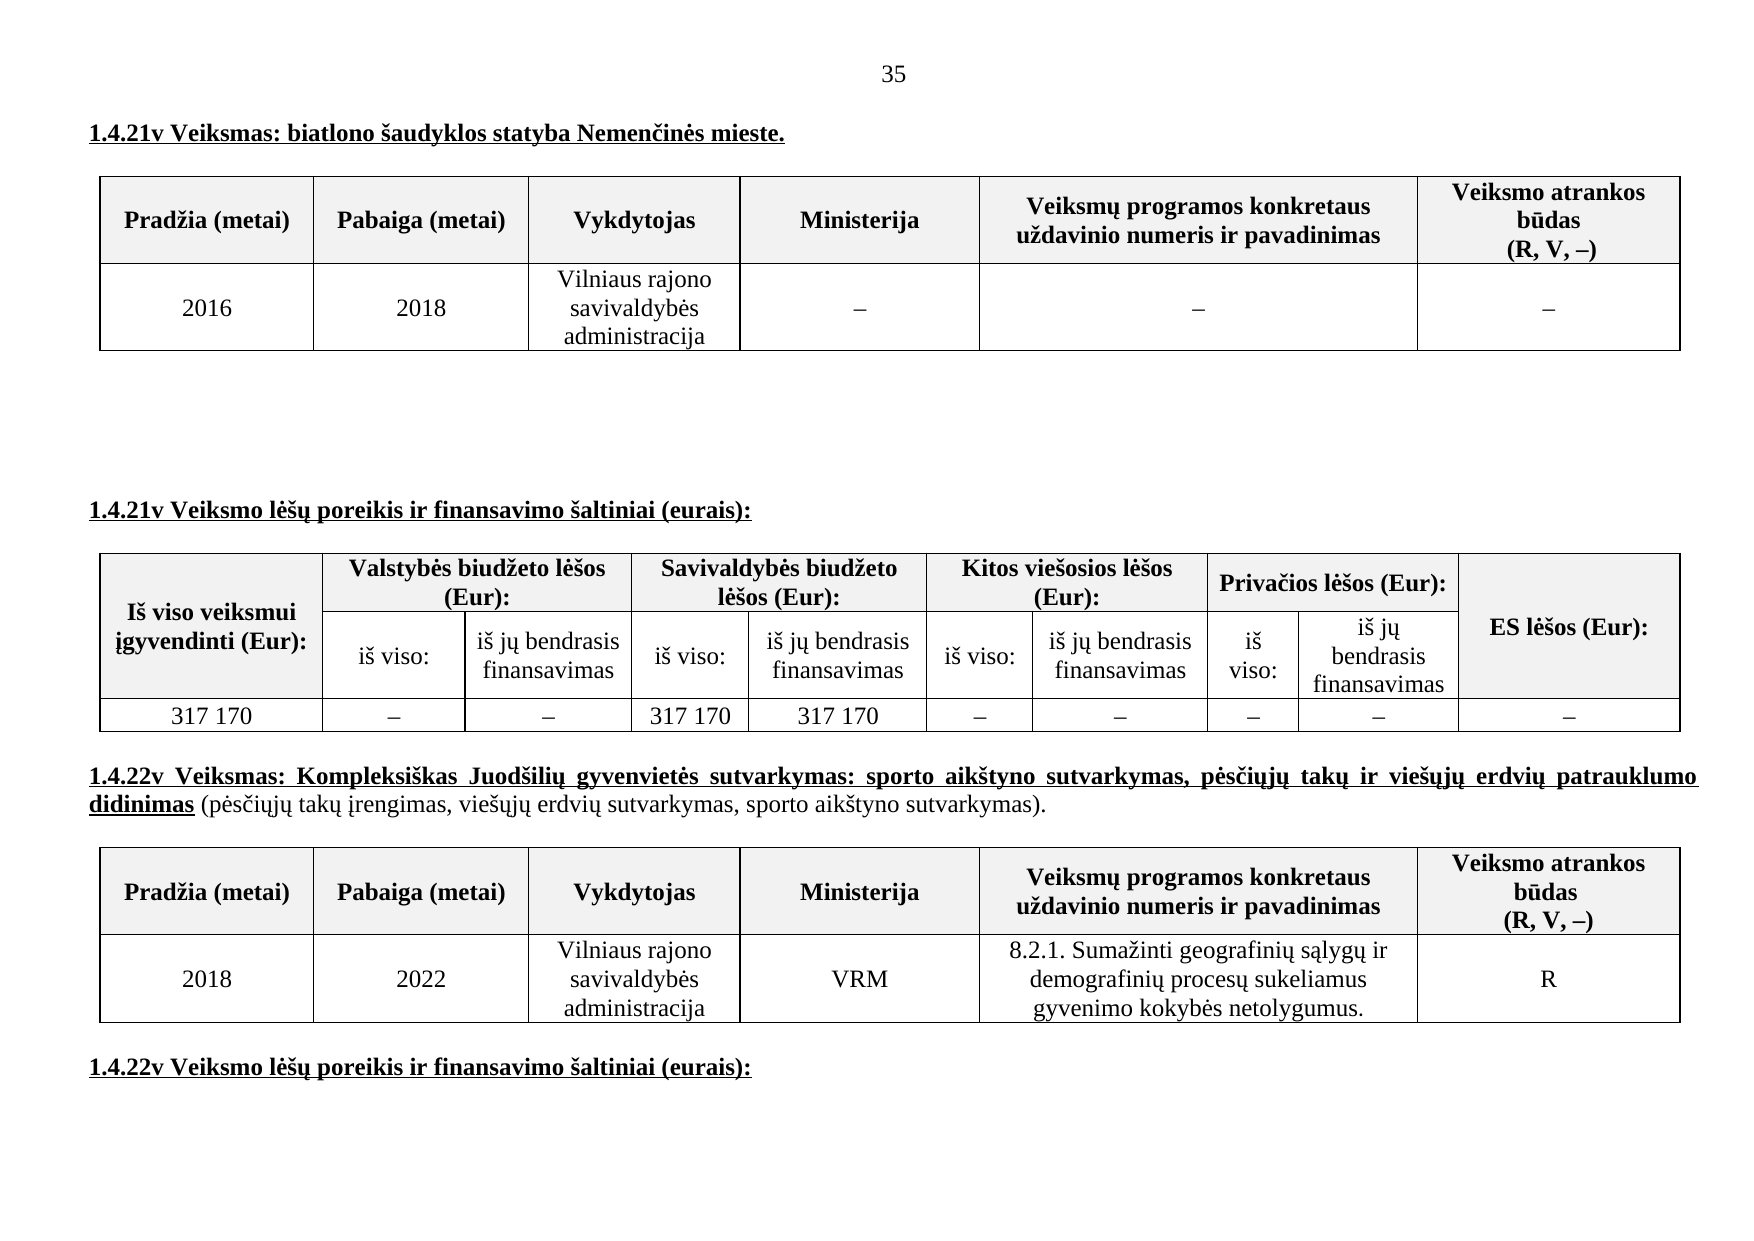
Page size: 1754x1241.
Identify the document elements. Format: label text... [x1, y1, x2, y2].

table_header Vykdytojas [529, 177, 739, 263]
text 1.4.21v Veiksmas: biatlono šaudyklos statyba Nemenčinės mieste. [89, 118, 1698, 147]
table_header Ministerija [741, 177, 979, 263]
table_cell – [1208, 699, 1298, 731]
table_cell VRM [741, 935, 979, 1022]
table_cell iš viso: [1208, 612, 1298, 698]
table_header Pabaiga (metai) [314, 177, 528, 263]
table_header Pabaiga (metai) [314, 848, 528, 934]
table_header Veiksmo atrankos būdas (R, V, –) [1418, 848, 1679, 934]
table_cell – [741, 264, 979, 350]
table_cell 8.2.1. Sumažinti geografinių sąlygų ir demografinių procesų sukeliamus gyvenimo kokybės netolygumus. [980, 935, 1417, 1022]
table_header Valstybės biudžeto lėšos (Eur): [323, 554, 631, 611]
table_cell Vilniaus rajono savivaldybės administracija [529, 935, 739, 1022]
table_cell 2018 [101, 935, 313, 1022]
text 1.4.22v Veiksmas: Kompleksiškas Juodšilių gyvenvietės sutvarkymas: sporto aikštyno sutvarkymas, pėsčiųjų takų ir viešųjų erdvių patrauklumo [89, 761, 1698, 786]
table_cell – [1418, 264, 1679, 350]
table_cell 2016 [101, 264, 313, 350]
table_cell iš jų bendrasis finansavimas [466, 612, 631, 698]
table_header Iš viso veiksmui įgyvendinti (Eur): [101, 554, 322, 698]
table_cell R [1418, 935, 1679, 1022]
table_header ES lėšos (Eur): [1459, 554, 1679, 698]
table_header Savivaldybės biudžeto lėšos (Eur): [632, 554, 926, 611]
table_header Pradžia (metai) [101, 177, 313, 263]
table_cell 2022 [314, 935, 528, 1022]
table_cell – [1033, 699, 1207, 731]
table_cell 2018 [314, 264, 528, 350]
table_header Vykdytojas [529, 848, 739, 934]
table_cell iš viso: [323, 612, 464, 698]
table_cell iš jų bendrasis finansavimas [749, 612, 926, 698]
table_cell – [323, 699, 464, 731]
table_cell 317 170 [101, 699, 322, 731]
table_cell – [466, 699, 631, 731]
table_cell iš viso: [927, 612, 1032, 698]
table_cell 317 170 [632, 699, 748, 731]
table_header Veiksmų programos konkretaus uždavinio numeris ir pavadinimas [980, 177, 1417, 263]
table_header Veiksmų programos konkretaus uždavinio numeris ir pavadinimas [980, 848, 1417, 934]
text 1.4.21v Veiksmo lėšų poreikis ir finansavimo šaltiniai (eurais): [89, 495, 1698, 524]
table_header Pradžia (metai) [101, 848, 313, 934]
table_cell – [927, 699, 1032, 731]
table_cell iš jų bendrasis finansavimas [1299, 612, 1458, 698]
table_cell iš jų bendrasis finansavimas [1033, 612, 1207, 698]
table_header Privačios lėšos (Eur): [1208, 554, 1458, 611]
text 1.4.22v Veiksmo lėšų poreikis ir finansavimo šaltiniai (eurais): [89, 1052, 1698, 1080]
table_cell – [1459, 699, 1679, 731]
table_cell Vilniaus rajono savivaldybės administracija [529, 264, 739, 350]
table_header Veiksmo atrankos būdas (R, V, –) [1418, 177, 1679, 263]
table_cell iš viso: [632, 612, 748, 698]
table_cell – [980, 264, 1417, 350]
text didinimas (pėsčiųjų takų įrengimas, viešųjų erdvių sutvarkymas, sporto aikštyno sutvarkymas). [89, 787, 1698, 818]
table_header Kitos viešosios lėšos (Eur): [927, 554, 1207, 611]
table_cell – [1299, 699, 1458, 731]
table_cell 317 170 [749, 699, 926, 731]
table_header Ministerija [741, 848, 979, 934]
